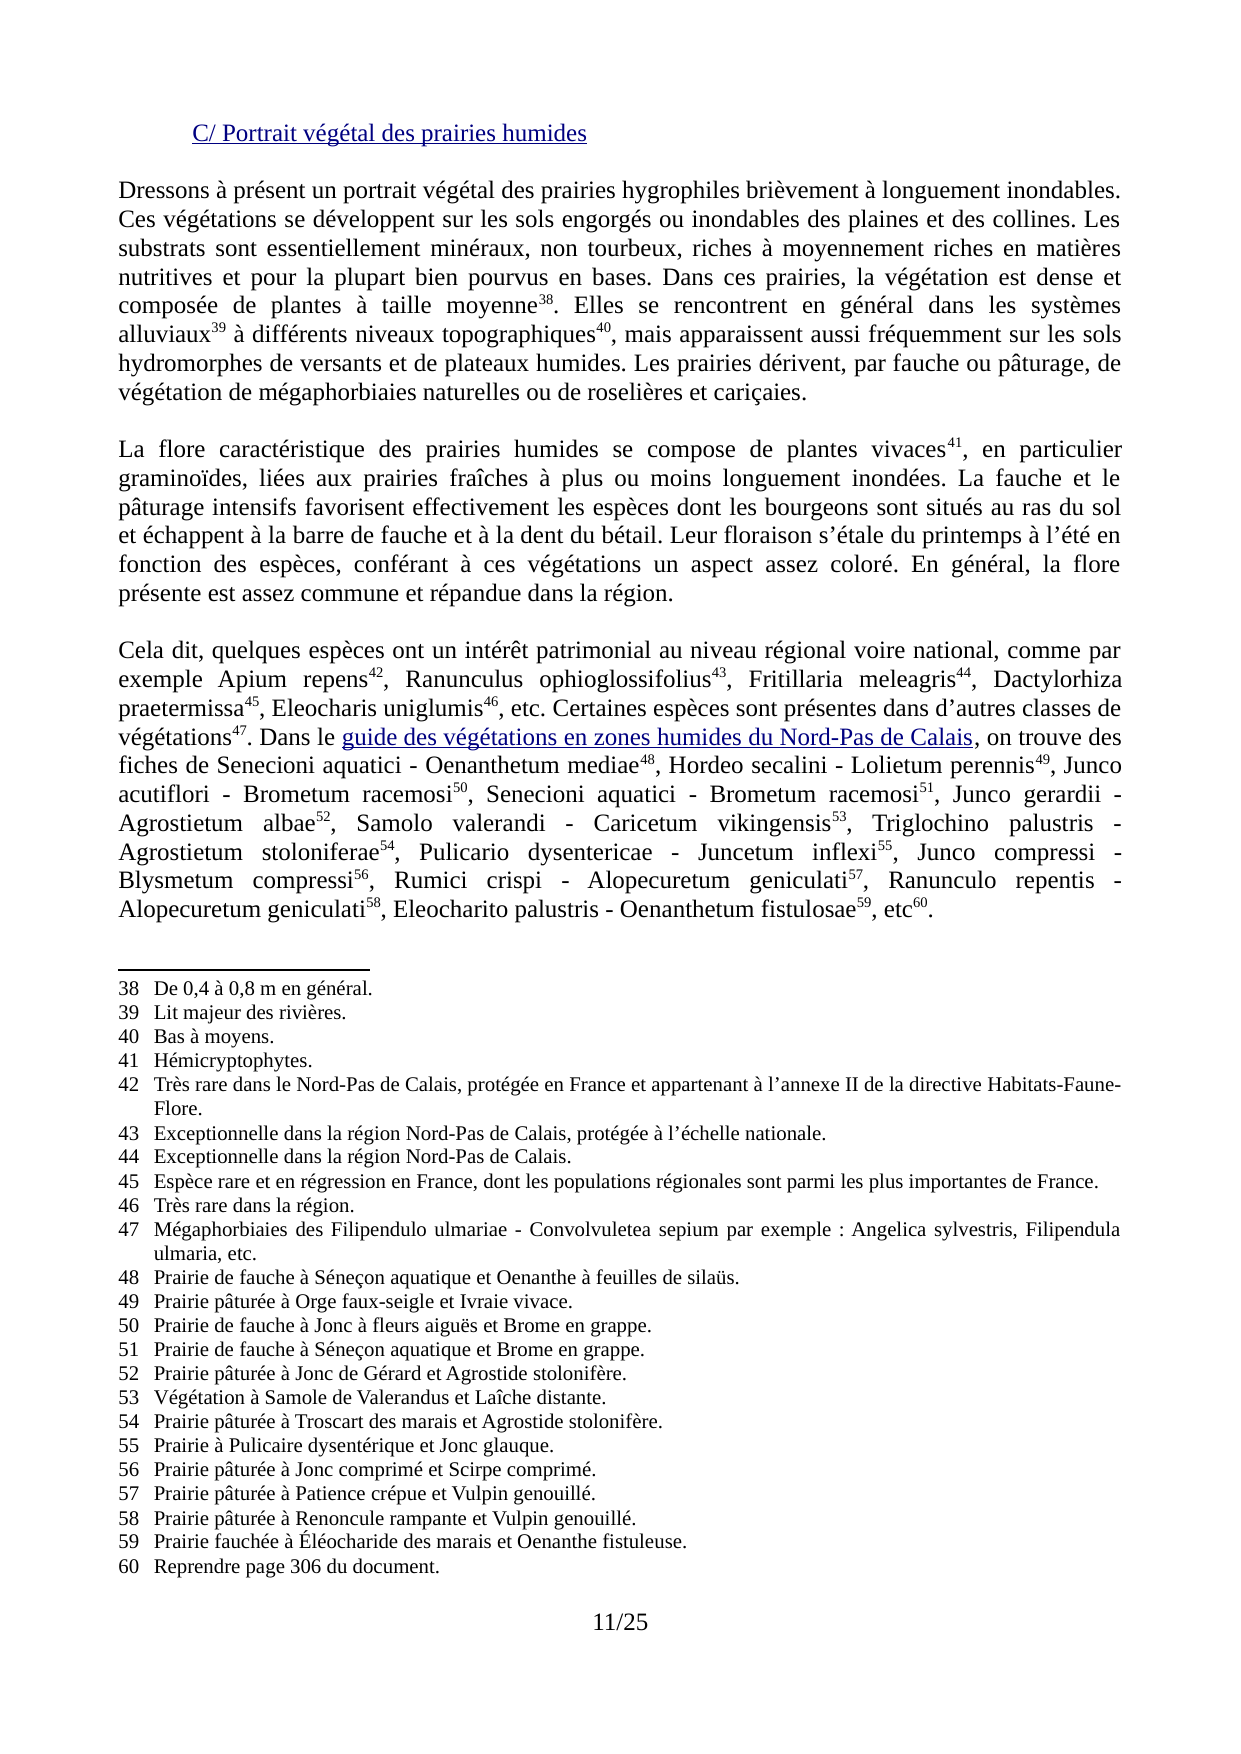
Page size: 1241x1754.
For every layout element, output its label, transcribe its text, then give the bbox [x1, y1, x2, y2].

text Prairie pâturée à Troscart des marais et Agrostide stolonifère. [118, 1409, 1122, 1433]
text Prairie à Pulicaire dysentérique et Jonc glauque. [118, 1433, 1122, 1457]
text Prairie fauchée à Éléocharide des marais et Oenanthe fistuleuse. [118, 1529, 1122, 1553]
text Reprendre page 306 du document. [118, 1553, 1122, 1578]
text Très rare dans la région. [118, 1193, 1122, 1217]
text Prairie pâturée à Orge faux-seigle et Ivraie vivace. [118, 1289, 1122, 1313]
text Prairie pâturée à Renoncule rampante et Vulpin genouillé. [118, 1505, 1122, 1529]
text Prairie pâturée à Jonc comprimé et Scirpe comprimé. [118, 1457, 1122, 1481]
text Mégaphorbiaies des Filipendulo ulmariae - Convolvuletea sepium par exemple : Angelica sylvestris, Filipendula ulmaria, etc. [118, 1217, 1122, 1265]
text Exceptionnelle dans la région Nord-Pas de Calais, protégée à l’échelle nationale. [118, 1120, 1122, 1144]
text Exceptionnelle dans la région Nord-Pas de Calais. [118, 1144, 1122, 1168]
text Hémicryptophytes. [118, 1048, 1122, 1072]
text Prairie pâturée à Jonc de Gérard et Agrostide stolonifère. [118, 1361, 1122, 1385]
text C/ Portrait végétal des prairies humides [118, 118, 1122, 147]
text Prairie pâturée à Patience crépue et Vulpin genouillé. [118, 1481, 1122, 1505]
text Bas à moyens. [118, 1024, 1122, 1048]
text Prairie de fauche à Séneçon aquatique et Oenanthe à feuilles de silaüs. [118, 1265, 1122, 1289]
text Cela dit, quelques espèces ont un intérêt patrimonial au niveau régional voire national, comme par exemple Apium repens, Ranunculus ophioglossifolius, Fritillaria meleagris, Dactylorhiza praetermissa, Eleocharis uniglumis, etc. Certaines espèces sont présentes dans d’autres classes de végétations. Dans le guide des végétations en zones humides du Nord-Pas de Calais, on trouve des fiches de Senecioni aquatici - Oenanthetum mediae, Hordeo secalini - Lolietum perennis, Junco acutiflori - Brometum racemosi, Senecioni aquatici - Brometum racemosi, Junco gerardii - Agrostietum albae, Samolo valerandi - Caricetum vikingensis, Triglochino palustris - Agrostietum stoloniferae, Pulicario dysentericae - Juncetum inflexi, Junco compressi - Blysmetum compressi, Rumici crispi - Alopecuretum geniculati, Ranunculo repentis - Alopecuretum geniculati, Eleocharito palustris - Oenanthetum fistulosae, etc. [118, 636, 1122, 923]
text Prairie de fauche à Séneçon aquatique et Brome en grappe. [118, 1337, 1122, 1361]
text La flore caractéristique des prairies humides se compose de plantes vivaces, en particulier graminoïdes, liées aux prairies fraîches à plus ou moins longuement inondées. La fauche et le pâturage intensifs favorisent effectivement les espèces dont les bourgeons sont situés au ras du sol et échappent à la barre de fauche et à la dent du bétail. Leur floraison s’étale du printemps à l’été en fonction des espèces, conférant à ces végétations un aspect assez coloré. En général, la flore présente est assez commune et répandue dans la région. [118, 434, 1122, 607]
text Lit majeur des rivières. [118, 1000, 1122, 1024]
text Très rare dans le Nord-Pas de Calais, protégée en France et appartenant à l’annexe II de la directive Habitats-Faune-Flore. [118, 1072, 1122, 1120]
text Prairie de fauche à Jonc à fleurs aiguës et Brome en grappe. [118, 1313, 1122, 1337]
text Dressons à présent un portrait végétal des prairies hygrophiles brièvement à longuement inondables. Ces végétations se développent sur les sols engorgés ou inondables des plaines et des collines. Les substrats sont essentiellement minéraux, non tourbeux, riches à moyennement riches en matières nutritives et pour la plupart bien pourvus en bases. Dans ces prairies, la végétation est dense et composée de plantes à taille moyenne. Elles se rencontrent en général dans les systèmes alluviaux à différents niveaux topographiques, mais apparaissent aussi fréquemment sur les sols hydromorphes de versants et de plateaux humides. Les prairies dérivent, par fauche ou pâturage, de végétation de mégaphorbiaies naturelles ou de roselières et cariçaies. [118, 176, 1122, 406]
text Espèce rare et en régression en France, dont les populations régionales sont parmi les plus importantes de France. [118, 1168, 1122, 1193]
text De 0,4 à 0,8 m en général. [118, 976, 1122, 1000]
text Végétation à Samole de Valerandus et Laîche distante. [118, 1385, 1122, 1409]
